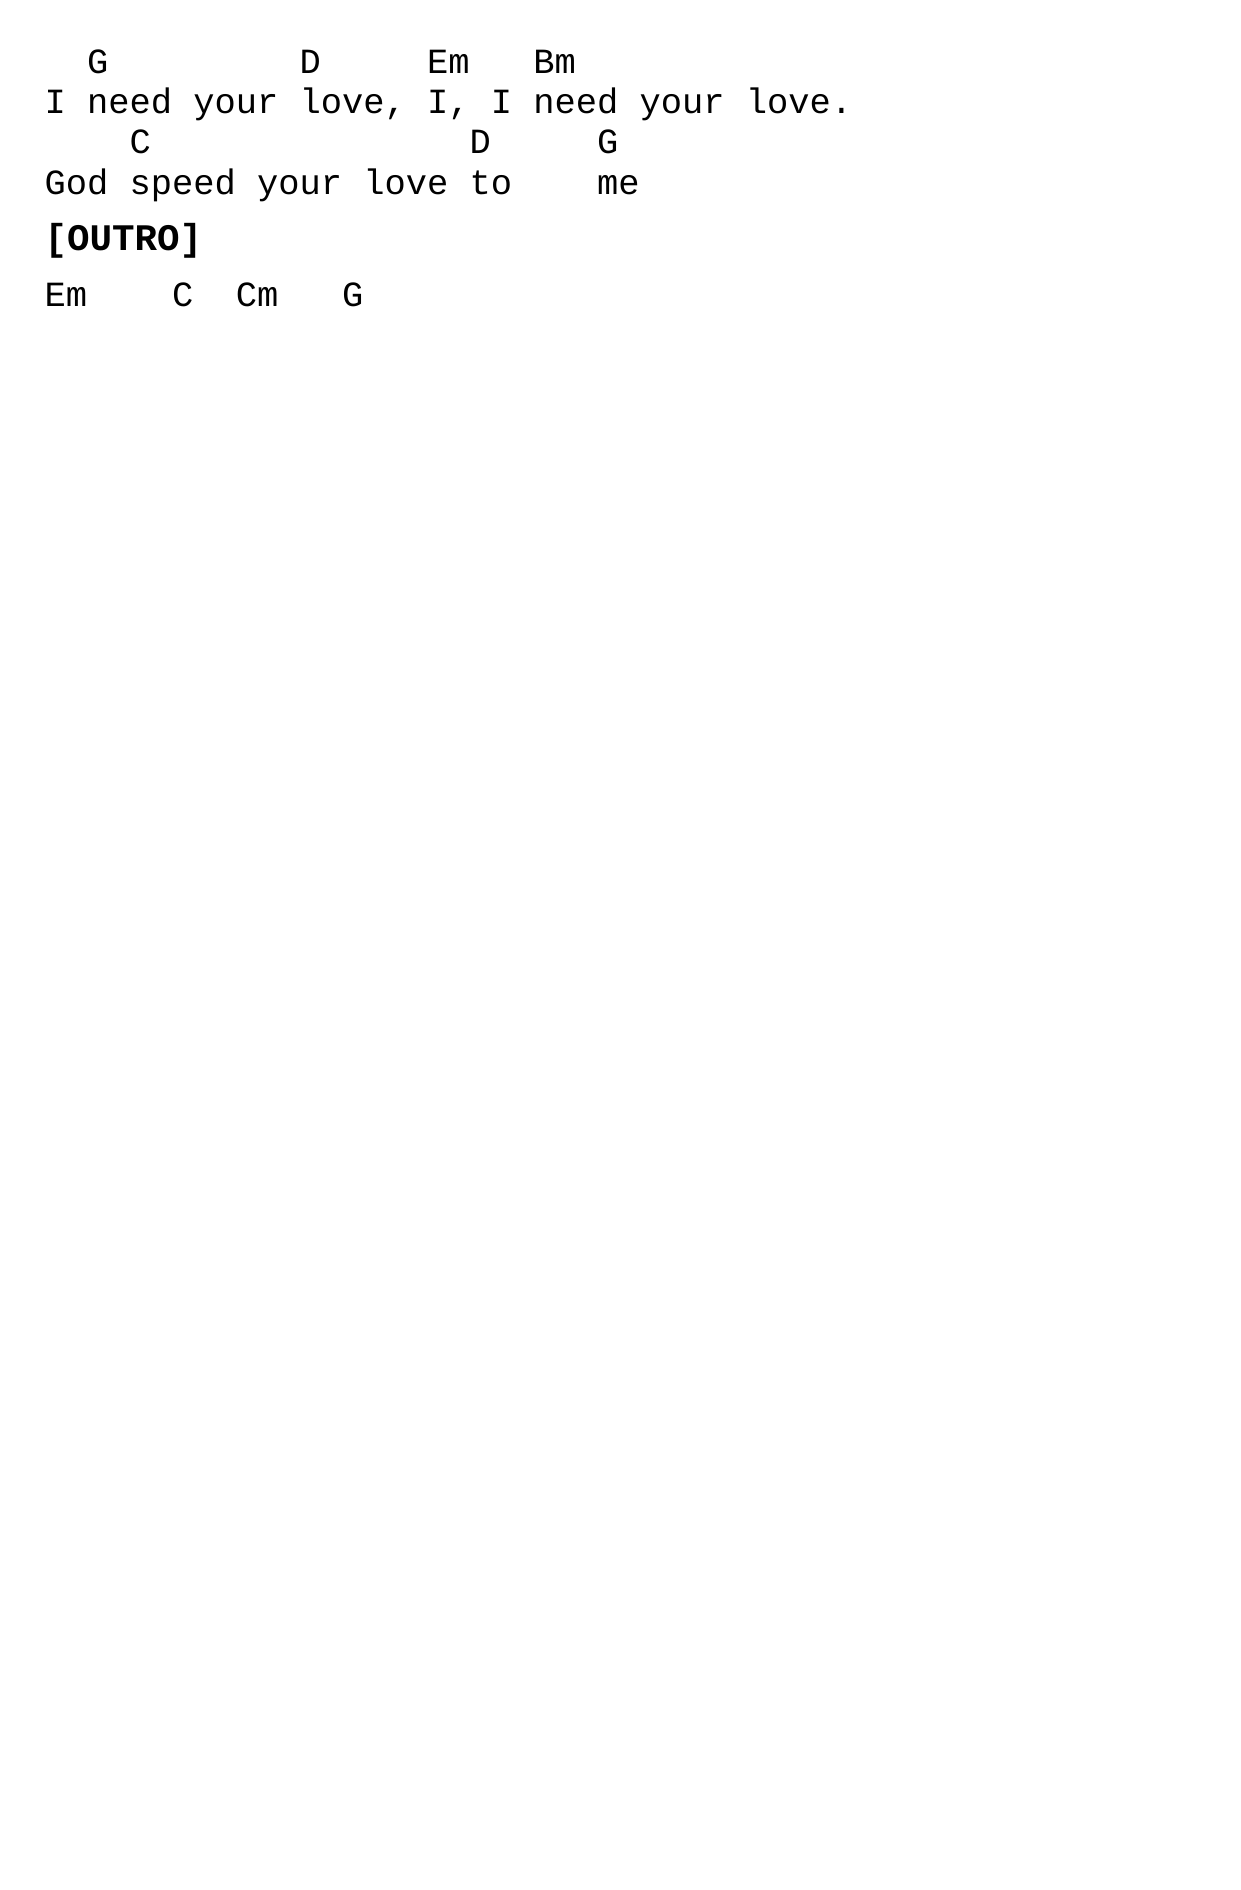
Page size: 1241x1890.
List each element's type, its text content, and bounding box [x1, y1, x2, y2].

text I need your love, I, I need your love. [44, 84, 1063, 124]
text Em C Cm G [44, 277, 1063, 317]
subtitle [OUTRO] [44, 219, 1063, 262]
text C D G [44, 124, 1063, 164]
text God speed your love to me [44, 164, 1063, 205]
text G D Em Bm [44, 44, 1063, 84]
